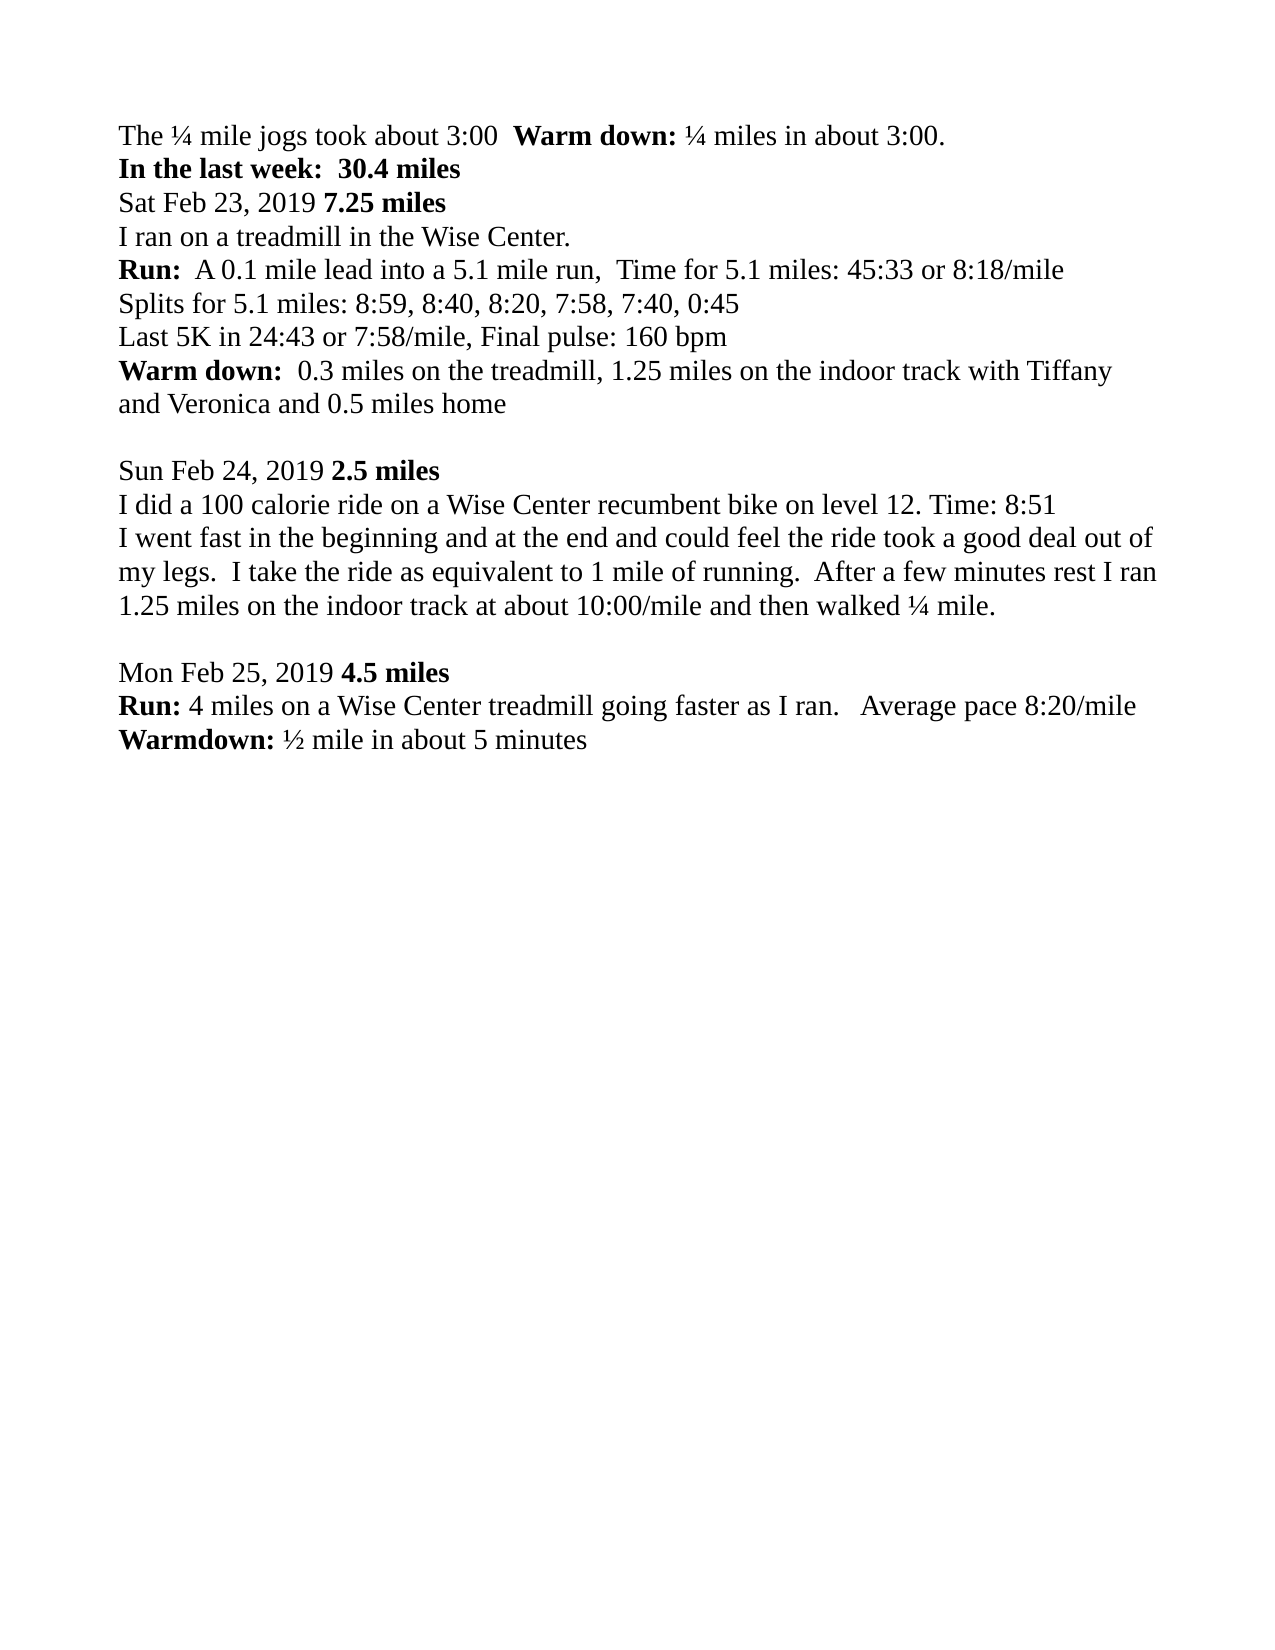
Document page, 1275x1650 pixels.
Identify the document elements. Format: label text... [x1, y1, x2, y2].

text I ran on a treadmill in the Wise Center. [118, 219, 1161, 252]
text Sun Feb 24, 2019 2.5 miles [118, 453, 1161, 487]
text Run: 4 miles on a Wise Center treadmill going faster as I ran. Average pace 8:20/mile [118, 688, 1161, 722]
text Mon Feb 25, 2019 4.5 miles [118, 655, 1161, 688]
text Sat Feb 23, 2019 7.25 miles [118, 185, 1161, 219]
text Warm down: 0.3 miles on the treadmill, 1.25 miles on the indoor track with Tiffany and Veronica and 0.5 miles home [118, 353, 1161, 420]
text Last 5K in 24:43 or 7:58/mile, Final pulse: 160 bpm [118, 319, 1161, 353]
text Splits for 5.1 miles: 8:59, 8:40, 8:20, 7:58, 7:40, 0:45 [118, 286, 1161, 319]
text Run: A 0.1 mile lead into a 5.1 mile run, Time for 5.1 miles: 45:33 or 8:18/mile [118, 252, 1161, 286]
text I went fast in the beginning and at the end and could feel the ride took a good deal out of my legs. I take the ride as equivalent to 1 mile of running. After a few minutes rest I ran 1.25 miles on the indoor track at about 10:00/mile and then walked ¼ mile. [118, 521, 1161, 621]
text The ¼ mile jogs took about 3:00 Warm down: ¼ miles in about 3:00. [118, 118, 1161, 152]
text Warmdown: ½ mile in about 5 minutes [118, 722, 1161, 755]
text In the last week: 30.4 miles [118, 152, 1161, 185]
text I did a 100 calorie ride on a Wise Center recumbent bike on level 12. Time: 8:51 [118, 487, 1161, 521]
